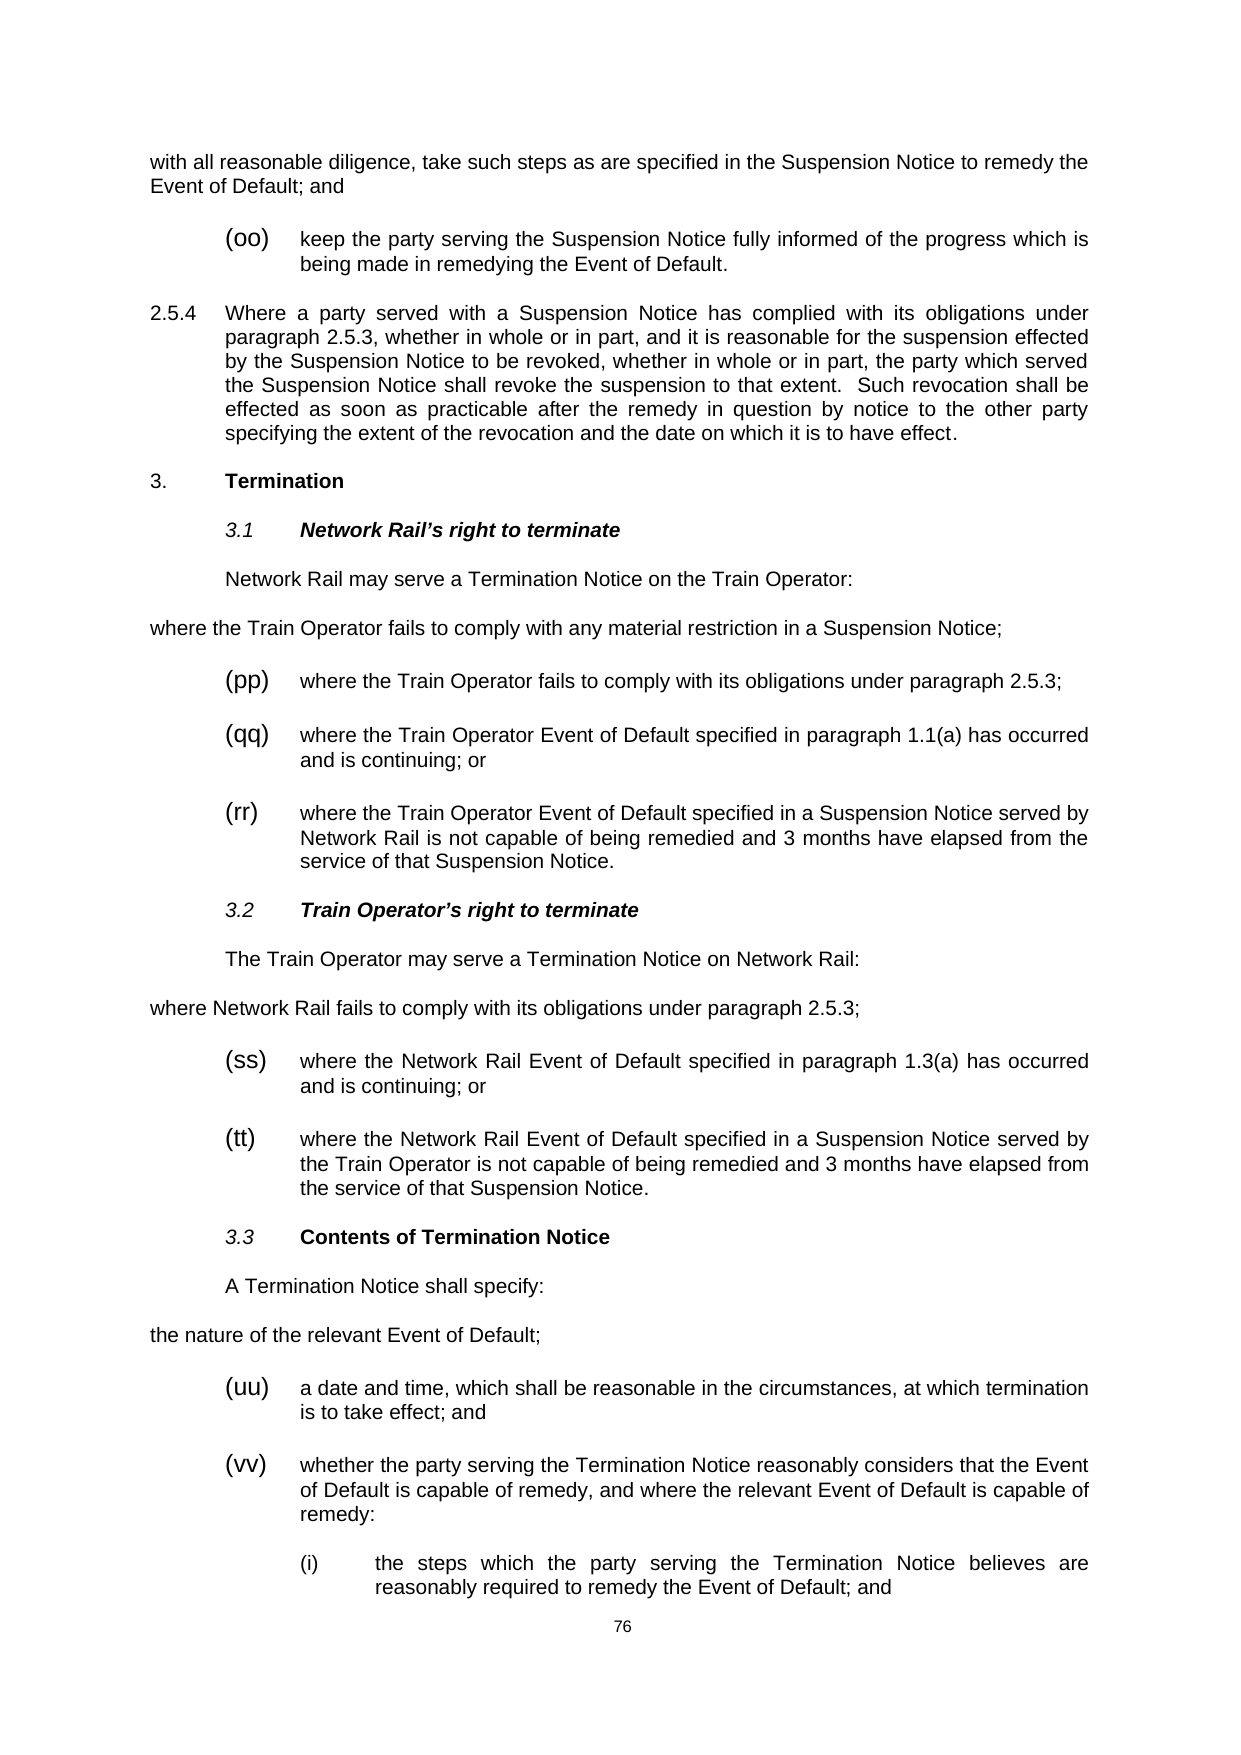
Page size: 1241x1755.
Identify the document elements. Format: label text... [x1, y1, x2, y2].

subtitle with all reasonable diligence, take such steps as are specified in the Suspension Notice to remedy the Event of Default; and [150, 150, 1090, 198]
list Train Operator’s right to terminate [225, 898, 1090, 922]
list Where a party served with a Suspension Notice has complied with its obligations under paragraph 2.5.3, whether in whole or in part, and it is reasonable for the suspension effected by the Suspension Notice to be revoked, whether in whole or in part, the party which served the Suspension Notice shall revoke the suspension to that extent. Such revocation shall be effected as soon as practicable after the remedy in question by notice to the other party specifying the extent of the revocation and the date on which it is to have effect. [150, 301, 1090, 444]
subtitle where Network Rail fails to comply with its obligations under paragraph 2.5.3; [150, 996, 1090, 1020]
subtitle where the Train Operator Event of Default specified in paragraph 1.1(a) has occurred and is continuing; or [225, 719, 1090, 772]
text Network Rail may serve a Termination Notice on the Train Operator: [225, 567, 1090, 591]
subtitle where the Network Rail Event of Default specified in paragraph 1.3(a) has occurred and is continuing; or [225, 1045, 1090, 1098]
subtitle where the Train Operator fails to comply with its obligations under paragraph 2.5.3; [225, 665, 1090, 694]
subtitle the steps which the party serving the Termination Notice believes are reasonably required to remedy the Event of Default; and [300, 1551, 1090, 1599]
list Network Rail’s right to terminate [225, 518, 1090, 542]
text A Termination Notice shall specify: [225, 1273, 1090, 1297]
subtitle whether the party serving the Termination Notice reasonably considers that the Event of Default is capable of remedy, and where the relevant Event of Default is capable of remedy: [225, 1449, 1090, 1526]
subtitle a date and time, which shall be reasonable in the circumstances, at which termination is to take effect; and [225, 1371, 1090, 1424]
list Contents of Termination Notice [225, 1224, 1090, 1248]
text The Train Operator may serve a Termination Notice on Network Rail: [225, 947, 1090, 971]
list Termination [150, 469, 1090, 493]
subtitle where the Train Operator Event of Default specified in a Suspension Notice served by Network Rail is not capable of being remedied and 3 months have elapsed from the service of that Suspension Notice. [225, 797, 1090, 873]
subtitle keep the party serving the Suspension Notice fully informed of the progress which is being made in remedying the Event of Default. [225, 223, 1090, 276]
subtitle where the Network Rail Event of Default specified in a Suspension Notice served by the Train Operator is not capable of being remedied and 3 months have elapsed from the service of that Suspension Notice. [225, 1123, 1090, 1199]
subtitle the nature of the relevant Event of Default; [150, 1322, 1090, 1346]
subtitle where the Train Operator fails to comply with any material restriction in a Suspension Notice; [150, 616, 1090, 640]
